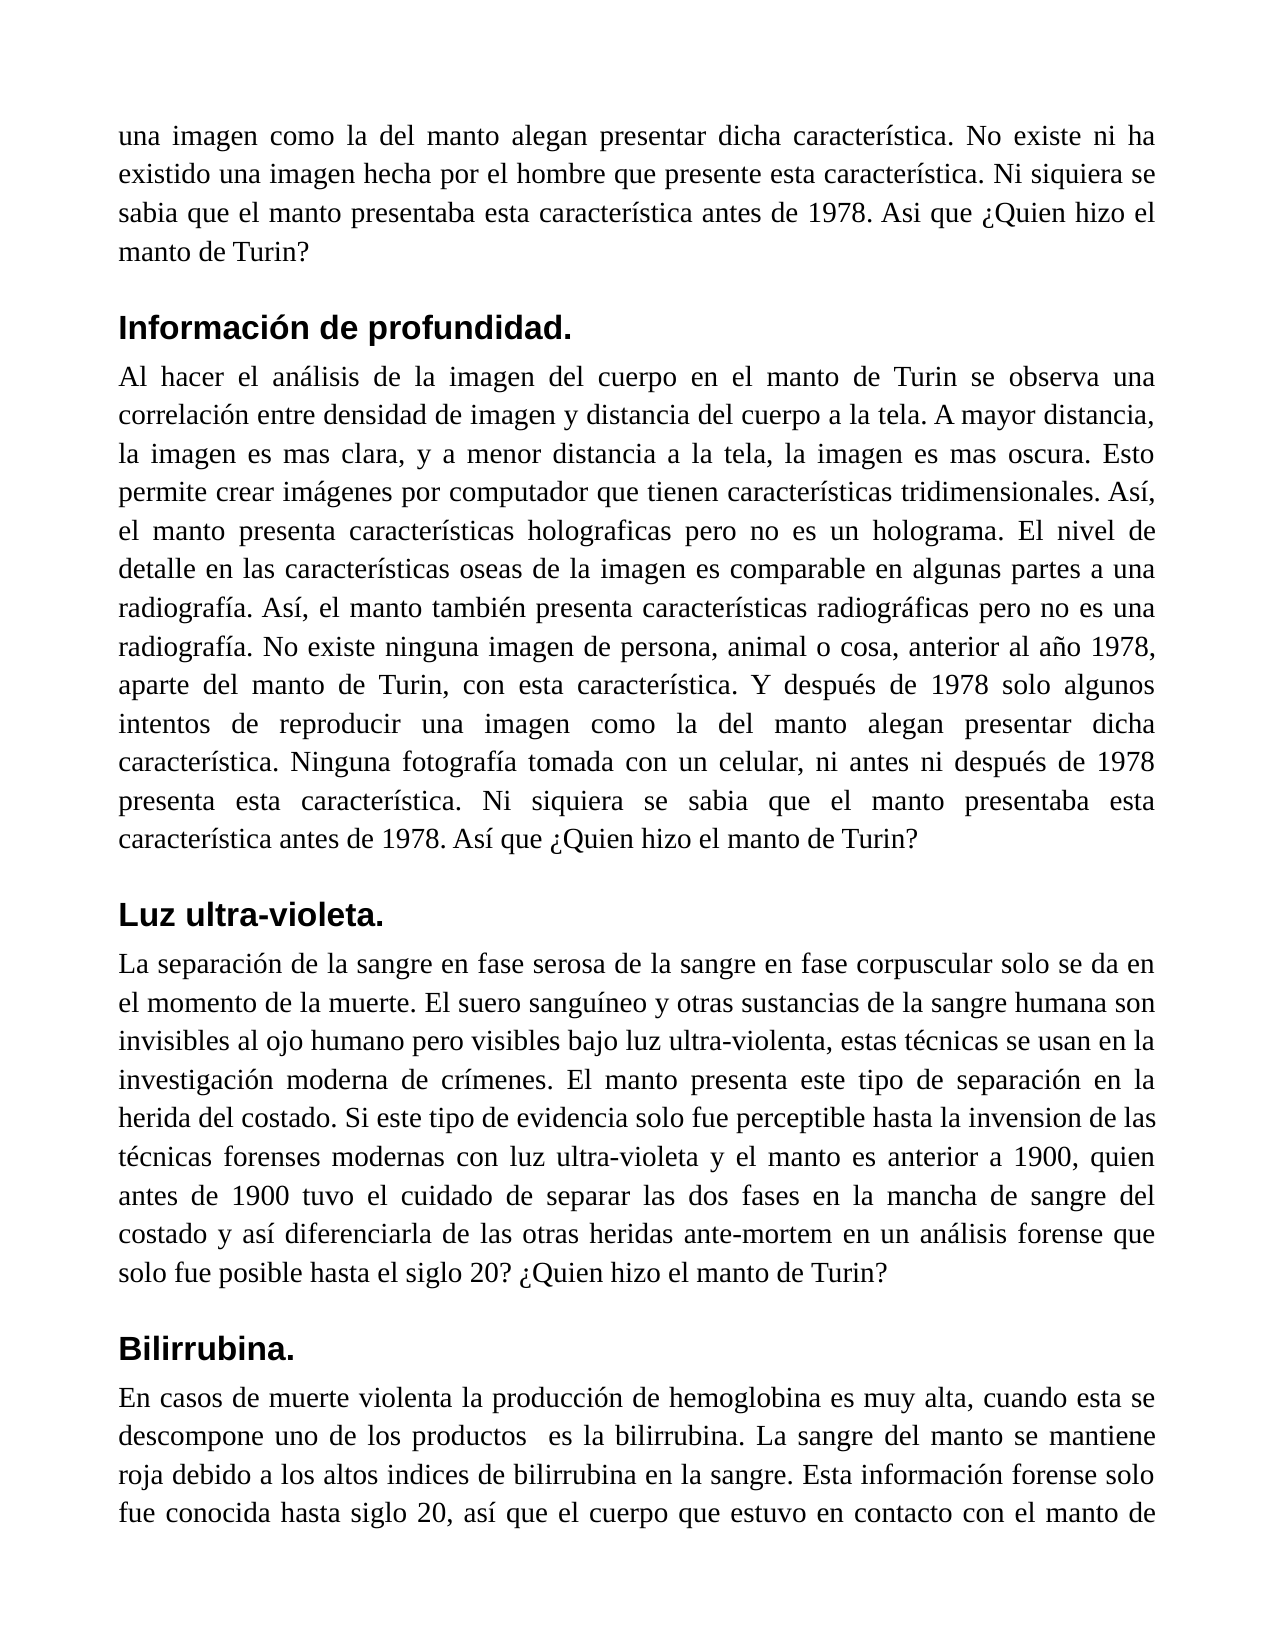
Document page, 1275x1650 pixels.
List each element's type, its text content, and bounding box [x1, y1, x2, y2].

text una imagen como la del manto alegan presentar dicha característica. No existe ni ha existido una imagen hecha por el hombre que presente esta característica. Ni siquiera se sabia que el manto presentaba esta característica antes de 1978. Asi que ¿Quien hizo el manto de Turin? [118, 118, 1157, 267]
text Al hacer el análisis de la imagen del cuerpo en el manto de Turin se observa una correlación entre densidad de imagen y distancia del cuerpo a la tela. A mayor distancia, la imagen es mas clara, y a menor distancia a la tela, la imagen es mas oscura. Esto permite crear imágenes por computador que tienen características tridimensionales. Así, el manto presenta características holograficas pero no es un holograma. El nivel de detalle en las características oseas de la imagen es comparable en algunas partes a una radiografía. Así, el manto también presenta características radiográficas pero no es una radiografía. No existe ninguna imagen de persona, animal o cosa, anterior al año 1978, aparte del manto de Turin, con esta característica. Y después de 1978 solo algunos intentos de reproducir una imagen como la del manto alegan presentar dicha característica. Ninguna fotografía tomada con un celular, ni antes ni después de 1978 presenta esta característica. Ni siquiera se sabia que el manto presentaba esta característica antes de 1978. Así que ¿Quien hizo el manto de Turin? [118, 359, 1157, 855]
subtitle Bilirrubina. [118, 1329, 1157, 1367]
text En casos de muerte violenta la producción de hemoglobina es muy alta, cuando esta se descompone uno de los productos es la bilirrubina. La sangre del manto se mantiene roja debido a los altos indices de bilirrubina en la sangre. Esta información forense solo fue conocida hasta siglo 20, así que el cuerpo que estuvo en contacto con el manto de [118, 1380, 1157, 1529]
subtitle Luz ultra-violeta. [118, 895, 1157, 934]
text La separación de la sangre en fase serosa de la sangre en fase corpuscular solo se da en el momento de la muerte. El suero sanguíneo y otras sustancias de la sangre humana son invisibles al ojo humano pero visibles bajo luz ultra-violenta, estas técnicas se usan en la investigación moderna de crímenes. El manto presenta este tipo de separación en la herida del costado. Si este tipo de evidencia solo fue perceptible hasta la invension de las técnicas forenses modernas con luz ultra-violeta y el manto es anterior a 1900, quien antes de 1900 tuvo el cuidado de separar las dos fases en la mancha de sangre del costado y así diferenciarla de las otras heridas ante-mortem en un análisis forense que solo fue posible hasta el siglo 20? ¿Quien hizo el manto de Turin? [118, 946, 1157, 1288]
subtitle Información de profundidad. [118, 308, 1157, 346]
